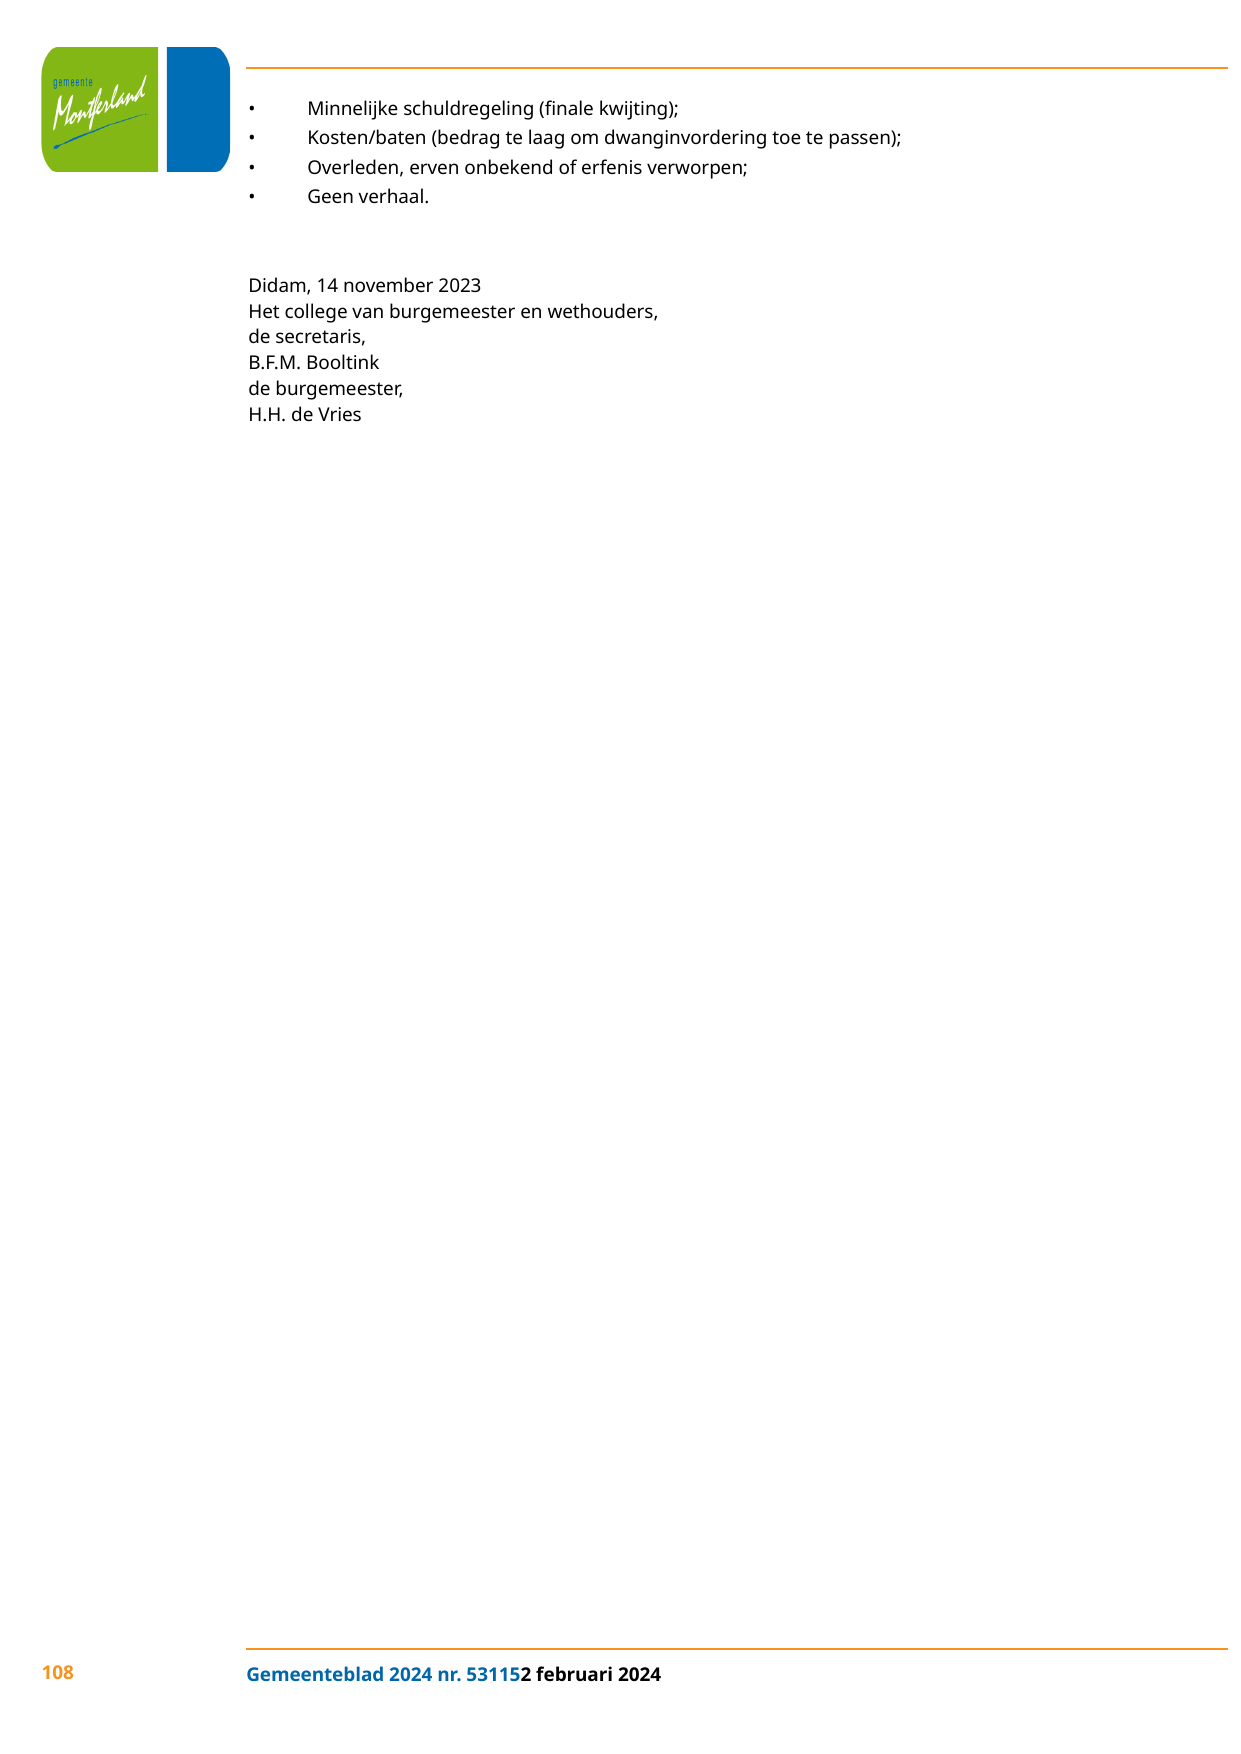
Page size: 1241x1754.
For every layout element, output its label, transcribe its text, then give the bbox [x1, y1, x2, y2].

text Didam, 14 november 2023 [248, 272, 1152, 298]
list Geen verhaal. [248, 183, 1152, 209]
text H.H. de Vries [248, 401, 1152, 427]
picture [41, 47, 231, 172]
text B.F.M. Booltink [248, 349, 1152, 375]
list Minnelijke schuldregeling (finale kwijting); [248, 95, 1152, 121]
list Overleden, erven onbekend of erfenis verworpen; [248, 154, 1152, 180]
text Het college van burgemeester en wethouders, [248, 298, 1152, 324]
text de burgemeester, [248, 375, 1152, 401]
list Kosten/baten (bedrag te laag om dwanginvordering toe te passen); [248, 124, 1152, 150]
text de secretaris, [248, 324, 1152, 349]
